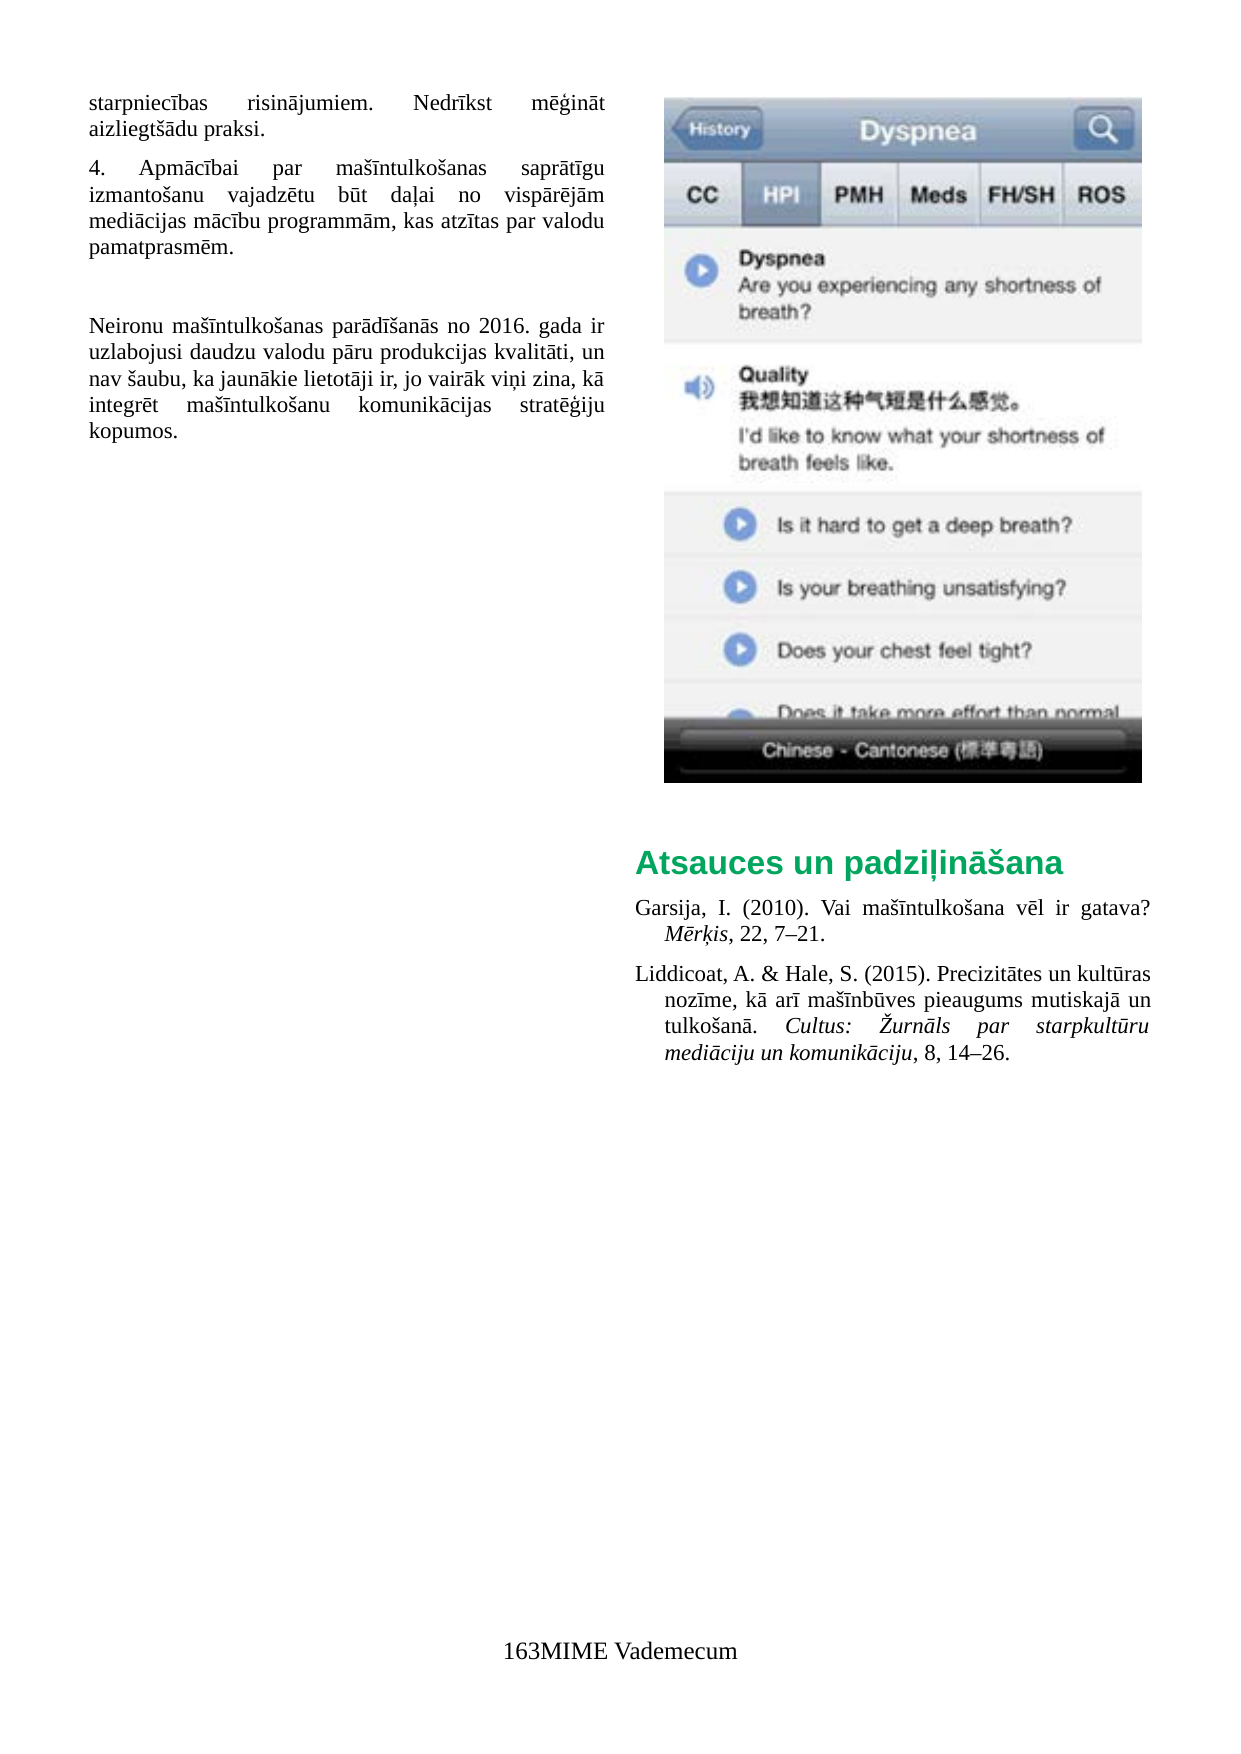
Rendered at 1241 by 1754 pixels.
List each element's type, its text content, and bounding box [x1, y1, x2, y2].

picture [664, 96, 1142, 783]
text Liddicoat, A. & Hale, S. (2015). Precizitātes un kultūras nozīme, kā arī mašīnbūves pieaugums mutiskajā un tulkošanā. Cultus: Žurnāls par starpkultūru mediāciju un komunikāciju, 8, 14–26. [635, 960, 1152, 1065]
text starpniecības risinājumiem. Nedrīkst mēģināt aizliegtšādu praksi. [88, 88, 605, 141]
text Garsija, I. (2010). Vai mašīntulkošana vēl ir gatava? Mērķis, 22, 7–21. [635, 894, 1152, 947]
text 4. Apmācībai par mašīntulkošanas saprātīgu izmantošanu vajadzētu būt daļai no vispārējām mediācijas mācību programmām, kas atzītas par valodu pamatprasmēm. [88, 154, 605, 260]
subtitle Atsauces un padziļināšana [635, 843, 1152, 881]
text Neironu mašīntulkošanas parādīšanās no 2016. gada ir uzlabojusi daudzu valodu pāru produkcijas kvalitāti, un nav šaubu, ka jaunākie lietotāji ir, jo vairāk viņi zina, kā integrēt mašīntulkošanu komunikācijas stratēģiju kopumos. [88, 312, 605, 444]
